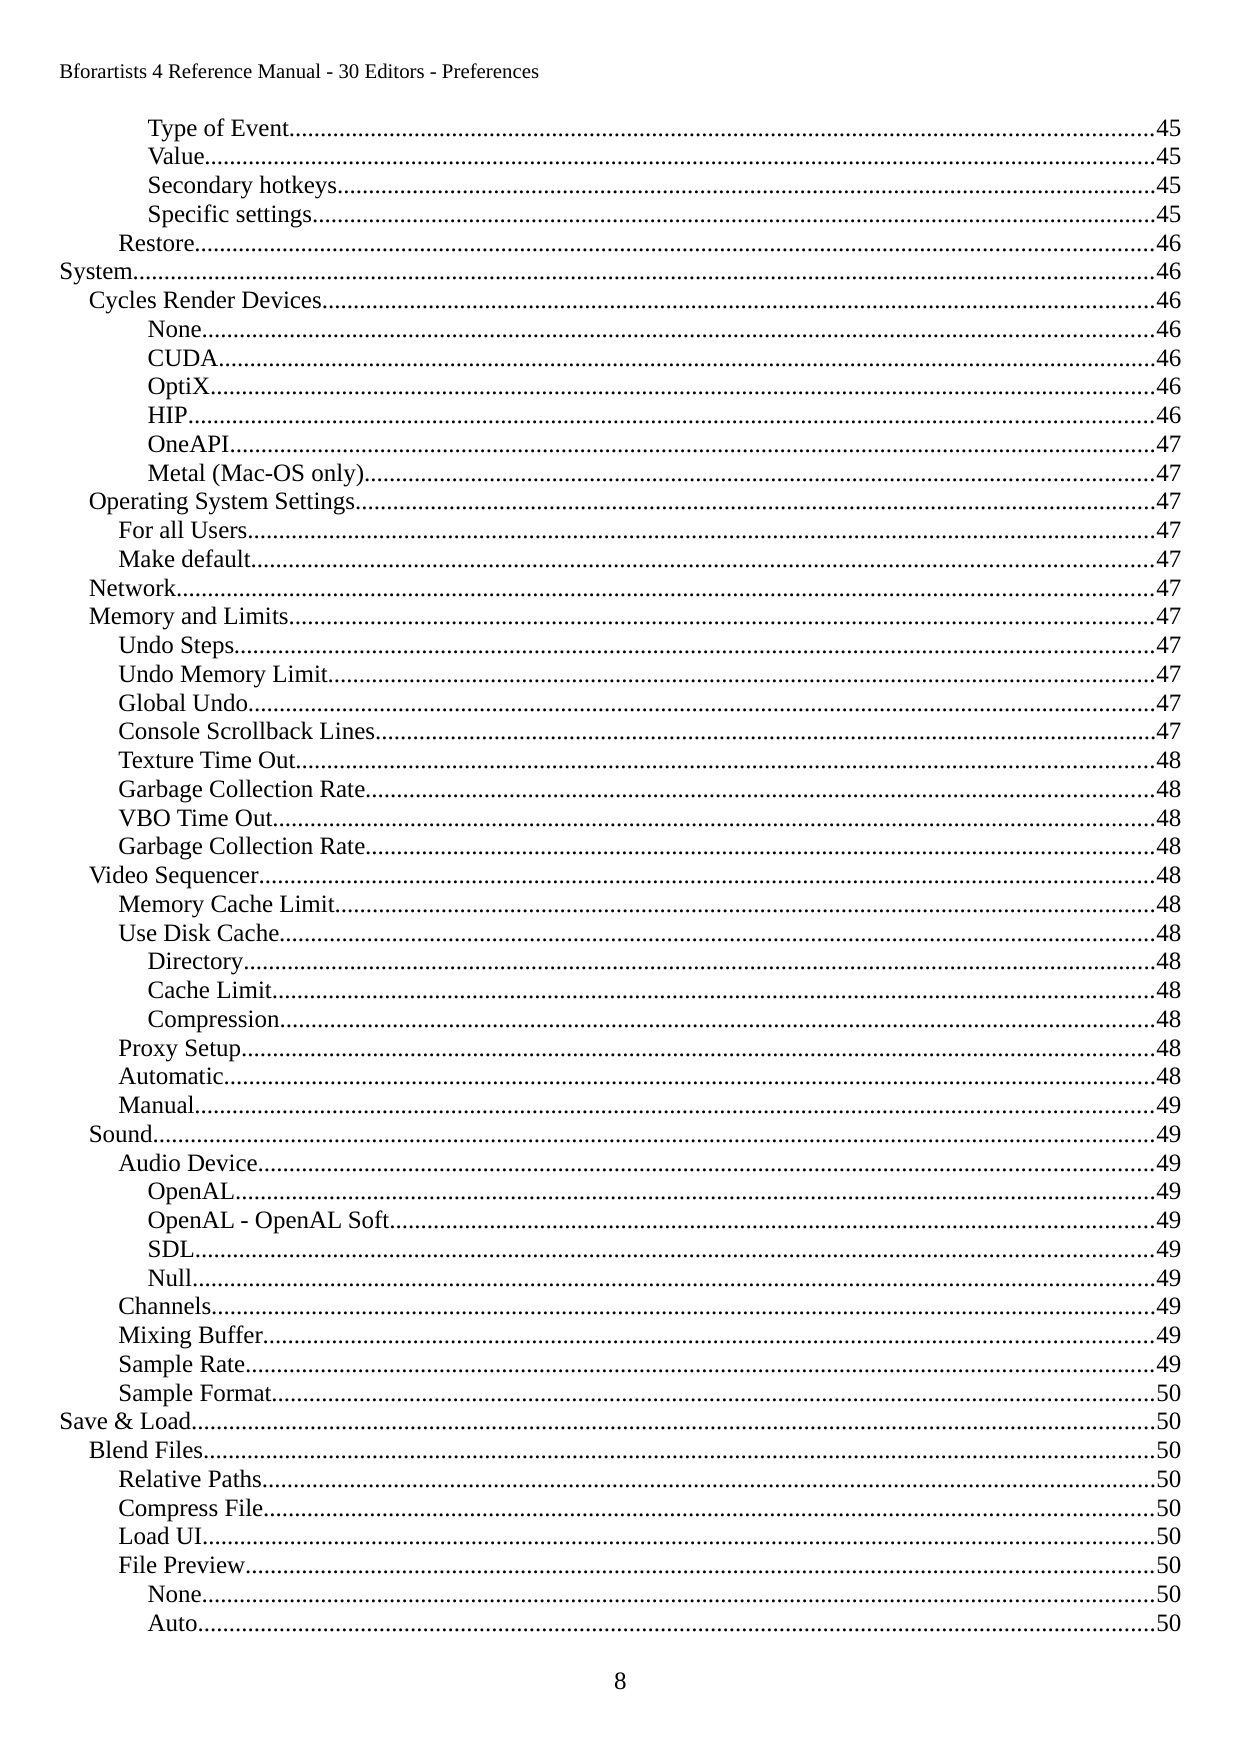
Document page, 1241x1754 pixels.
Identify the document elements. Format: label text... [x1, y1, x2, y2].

text None 50 [147, 1579, 1181, 1608]
text Console Scrollback Lines 47 [118, 716, 1181, 745]
text HIP 46 [147, 400, 1181, 429]
text Channels 49 [118, 1291, 1181, 1320]
text Secondary hotkeys 45 [147, 170, 1181, 199]
text Make default 47 [118, 544, 1181, 573]
text CUDA 46 [147, 343, 1181, 371]
text Cache Limit 48 [147, 975, 1181, 1004]
text Save & Load 50 [59, 1406, 1181, 1435]
text File Preview 50 [118, 1550, 1181, 1579]
text OpenAL - OpenAL Soft 49 [147, 1205, 1181, 1234]
text Global Undo 47 [118, 688, 1181, 716]
text Network 47 [88, 573, 1181, 601]
text Sample Rate 49 [118, 1349, 1181, 1378]
text Restore 46 [118, 228, 1181, 256]
text Audio Device 49 [118, 1148, 1181, 1176]
text Blend Files 50 [88, 1435, 1181, 1464]
text Operating System Settings 47 [88, 486, 1181, 515]
text OpenAL 49 [147, 1176, 1181, 1205]
text Compression 48 [147, 1004, 1181, 1033]
text Automatic 48 [118, 1061, 1181, 1090]
text Mixing Buffer 49 [118, 1320, 1181, 1349]
text Texture Time Out 48 [118, 745, 1181, 774]
text Value 45 [147, 141, 1181, 170]
text Type of Event 45 [147, 113, 1181, 141]
text Undo Memory Limit 47 [118, 659, 1181, 688]
text Cycles Render Devices 46 [88, 285, 1181, 314]
text SDL 49 [147, 1234, 1181, 1263]
text Memory and Limits 47 [88, 601, 1181, 630]
text Specific settings 45 [147, 199, 1181, 228]
text For all Users 47 [118, 515, 1181, 544]
text Directory 48 [147, 946, 1181, 975]
text Garbage Collection Rate 48 [118, 774, 1181, 803]
text Sample Format 50 [118, 1378, 1181, 1406]
text Sound 49 [88, 1119, 1181, 1148]
text None 46 [147, 314, 1181, 343]
text Auto 50 [147, 1608, 1181, 1636]
text Null 49 [147, 1263, 1181, 1291]
text Garbage Collection Rate 48 [118, 831, 1181, 860]
text VBO Time Out 48 [118, 803, 1181, 831]
text Compress File 50 [118, 1493, 1181, 1521]
text Relative Paths 50 [118, 1464, 1181, 1493]
text Video Sequencer 48 [88, 860, 1181, 889]
text Undo Steps 47 [118, 630, 1181, 659]
text Metal (Mac-OS only) 47 [147, 458, 1181, 486]
text Use Disk Cache 48 [118, 918, 1181, 946]
text Memory Cache Limit 48 [118, 889, 1181, 918]
text System 46 [59, 256, 1181, 285]
text Manual 49 [118, 1090, 1181, 1119]
text OptiX 46 [147, 371, 1181, 400]
text Load UI 50 [118, 1521, 1181, 1550]
text OneAPI 47 [147, 429, 1181, 458]
text Proxy Setup 48 [118, 1033, 1181, 1061]
